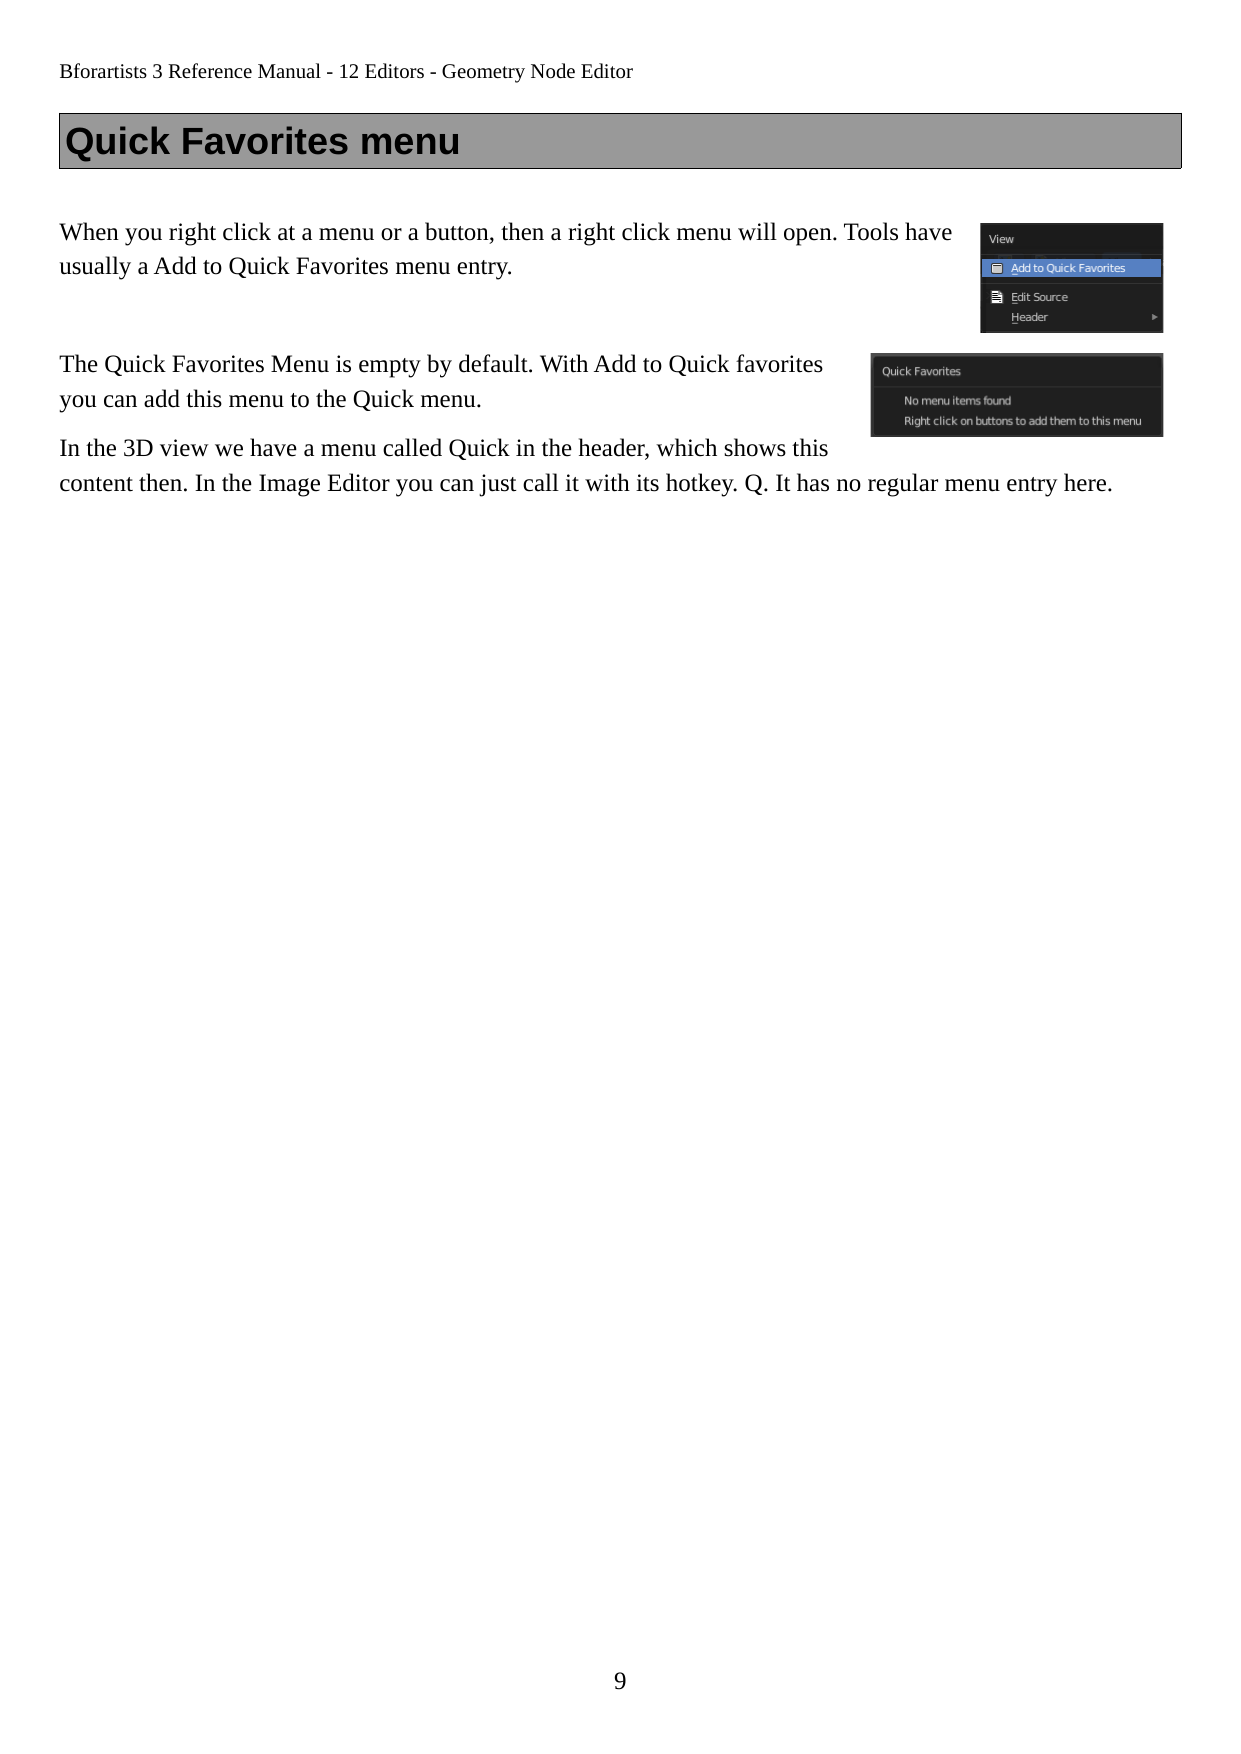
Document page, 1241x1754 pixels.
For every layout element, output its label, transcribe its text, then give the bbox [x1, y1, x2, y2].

picture [980, 223, 1164, 333]
text The Quick Favorites Menu is empty by default. With Add to Quick favorites you can add this menu to the Quick menu. [59, 349, 1181, 413]
text In the 3D view we have a menu called Quick in the header, which shows this content then. In the Image Editor you can just call it with its hotkey. Q. It has no regular menu entry here. [59, 433, 1181, 496]
text When you right click at a menu or a button, then a right click menu will open. Tools have usually a Add to Quick Favorites menu entry. [59, 217, 1181, 280]
table_header Quick Favorites menu [60, 114, 1181, 168]
picture [870, 353, 1164, 437]
